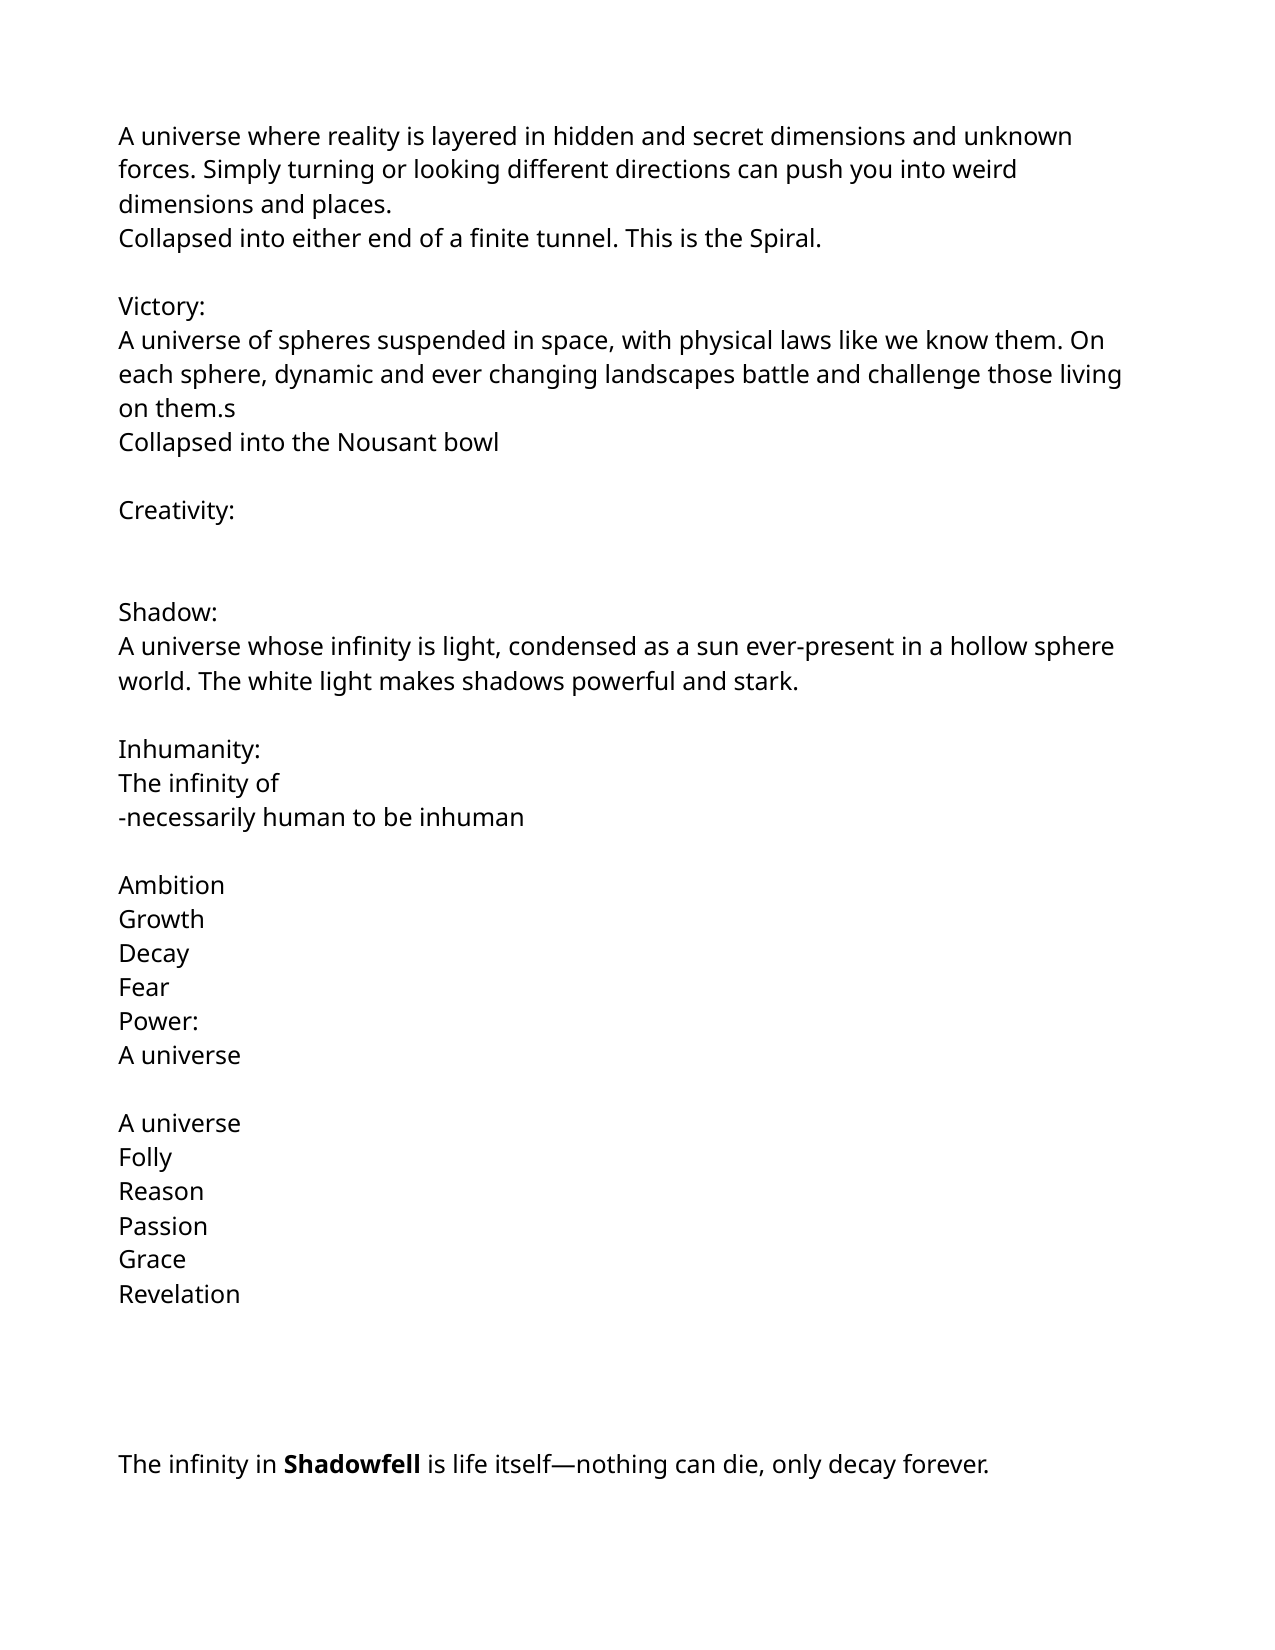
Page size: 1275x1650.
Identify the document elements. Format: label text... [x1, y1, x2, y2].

text Reason [118, 1174, 1157, 1208]
text Passion [118, 1208, 1157, 1242]
text The infinity in Shadowfell is life itself—nothing can die, only decay forever. [118, 1447, 1157, 1481]
text Victory: [118, 288, 1157, 322]
text Growth [118, 902, 1157, 936]
text Fear [118, 970, 1157, 1004]
text Folly [118, 1140, 1157, 1174]
text Ambition [118, 867, 1157, 902]
text Grace [118, 1242, 1157, 1276]
text A universe where reality is layered in hidden and secret dimensions and unknown forces. Simply turning or looking different directions can push you into weird dimensions and places. [118, 118, 1157, 220]
text Decay [118, 936, 1157, 970]
text Collapsed into either end of a finite tunnel. This is the Spiral. [118, 220, 1157, 254]
text Inhumanity: [118, 731, 1157, 765]
text A universe whose infinity is light, condensed as a sun ever-present in a hollow sphere world. The white light makes shadows powerful and stark. [118, 629, 1157, 697]
text A universe [118, 1038, 1157, 1072]
text Shadow: [118, 595, 1157, 629]
text -necessarily human to be inhuman [118, 799, 1157, 833]
text The infinity of [118, 765, 1157, 799]
text A universe [118, 1106, 1157, 1140]
text Revelation [118, 1276, 1157, 1310]
text Creativity: [118, 493, 1157, 527]
text Collapsed into the Nousant bowl [118, 425, 1157, 459]
text A universe of spheres suspended in space, with physical laws like we know them. On each sphere, dynamic and ever changing landscapes battle and challenge those living on them.s [118, 322, 1157, 425]
text Power: [118, 1004, 1157, 1038]
